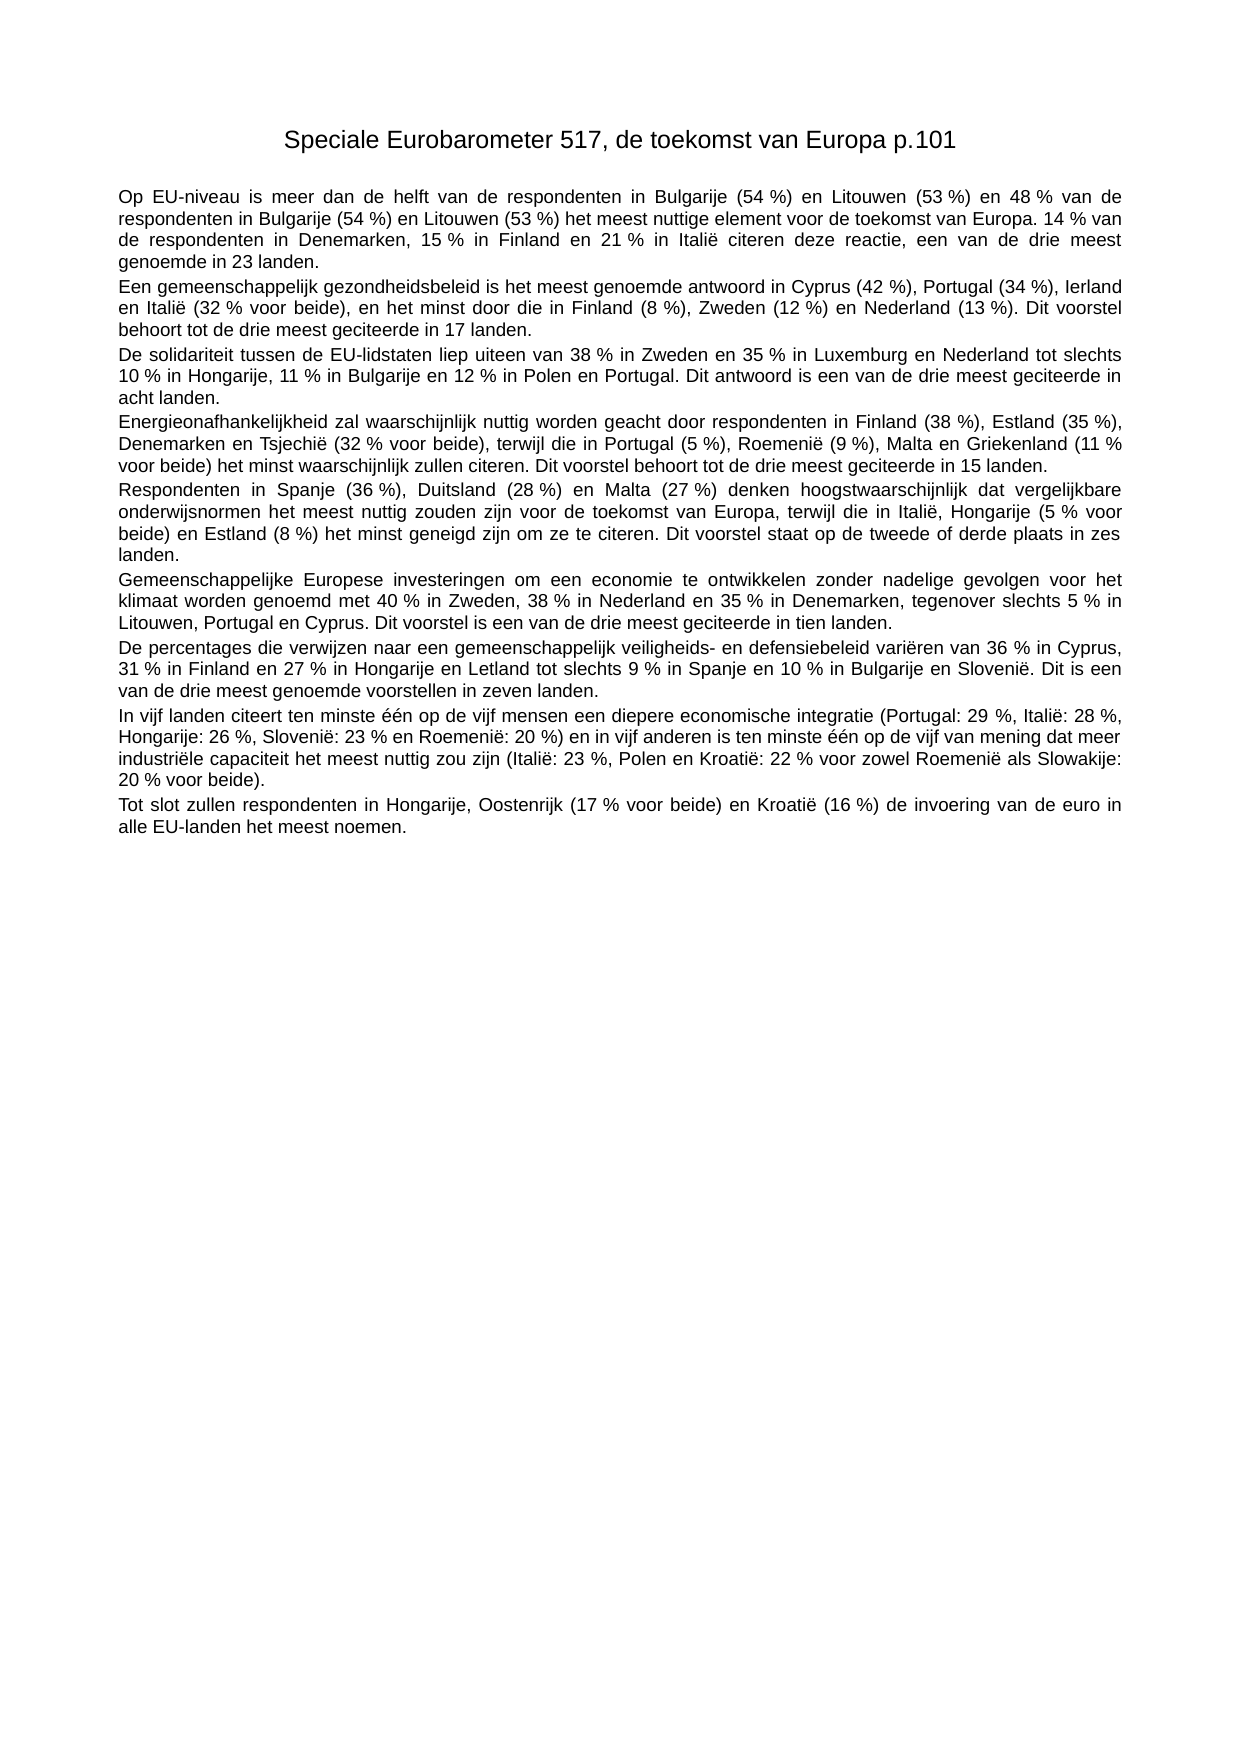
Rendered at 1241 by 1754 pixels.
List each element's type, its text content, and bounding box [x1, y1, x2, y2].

text Respondenten in Spanje (36 %), Duitsland (28 %) en Malta (27 %) denken hoogstwaarschijnlijk dat vergelijkbare onderwijsnormen het meest nuttig zouden zijn voor de toekomst van Europa, terwijl die in Italië, Hongarije (5 % voor beide) en Estland (8 %) het minst geneigd zijn om ze te citeren. Dit voorstel staat op de tweede of derde plaats in zes landen. [118, 479, 1122, 566]
text Een gemeenschappelijk gezondheidsbeleid is het meest genoemde antwoord in Cyprus (42 %), Portugal (34 %), Ierland en Italië (32 % voor beide), en het minst door die in Finland (8 %), Zweden (12 %) en Nederland (13 %). Dit voorstel behoort tot de drie meest geciteerde in 17 landen. [118, 276, 1122, 340]
text De solidariteit tussen de EU-lidstaten liep uiteen van 38 % in Zweden en 35 % in Luxemburg en Nederland tot slechts 10 % in Hongarije, 11 % in Bulgarije en 12 % in Polen en Portugal. Dit antwoord is een van de drie meest geciteerde in acht landen. [118, 343, 1122, 408]
text Energieonafhankelijkheid zal waarschijnlijk nuttig worden geacht door respondenten in Finland (38 %), Estland (35 %), Denemarken en Tsjechië (32 % voor beide), terwijl die in Portugal (5 %), Roemenië (9 %), Malta en Griekenland (11 % voor beide) het minst waarschijnlijk zullen citeren. Dit voorstel behoort tot de drie meest geciteerde in 15 landen. [118, 411, 1122, 476]
text Op EU-niveau is meer dan de helft van de respondenten in Bulgarije (54 %) en Litouwen (53 %) en 48 % van de respondenten in Bulgarije (54 %) en Litouwen (53 %) het meest nuttige element voor de toekomst van Europa. 14 % van de respondenten in Denemarken, 15 % in Finland en 21 % in Italië citeren deze reactie, een van de drie meest genoemde in 23 landen. [118, 186, 1122, 272]
text In vijf landen citeert ten minste één op de vijf mensen een diepere economische integratie (Portugal: 29 %, Italië: 28 %, Hongarije: 26 %, Slovenië: 23 % en Roemenië: 20 %) en in vijf anderen is ten minste één op de vijf van mening dat meer industriële capaciteit het meest nuttig zou zijn (Italië: 23 %, Polen en Kroatië: 22 % voor zowel Roemenië als Slowakije: 20 % voor beide). [118, 704, 1122, 791]
text De percentages die verwijzen naar een gemeenschappelijk veiligheids- en defensiebeleid variëren van 36 % in Cyprus, 31 % in Finland en 27 % in Hongarije en Letland tot slechts 9 % in Spanje en 10 % in Bulgarije en Slovenië. Dit is een van de drie meest genoemde voorstellen in zeven landen. [118, 637, 1122, 701]
text Tot slot zullen respondenten in Hongarije, Oostenrijk (17 % voor beide) en Kroatië (16 %) de invoering van de euro in alle EU-landen het meest noemen. [118, 794, 1122, 837]
text Gemeenschappelijke Europese investeringen om een economie te ontwikkelen zonder nadelige gevolgen voor het klimaat worden genoemd met 40 % in Zweden, 38 % in Nederland en 35 % in Denemarken, tegenover slechts 5 % in Litouwen, Portugal en Cyprus. Dit voorstel is een van de drie meest geciteerde in tien landen. [118, 569, 1122, 633]
